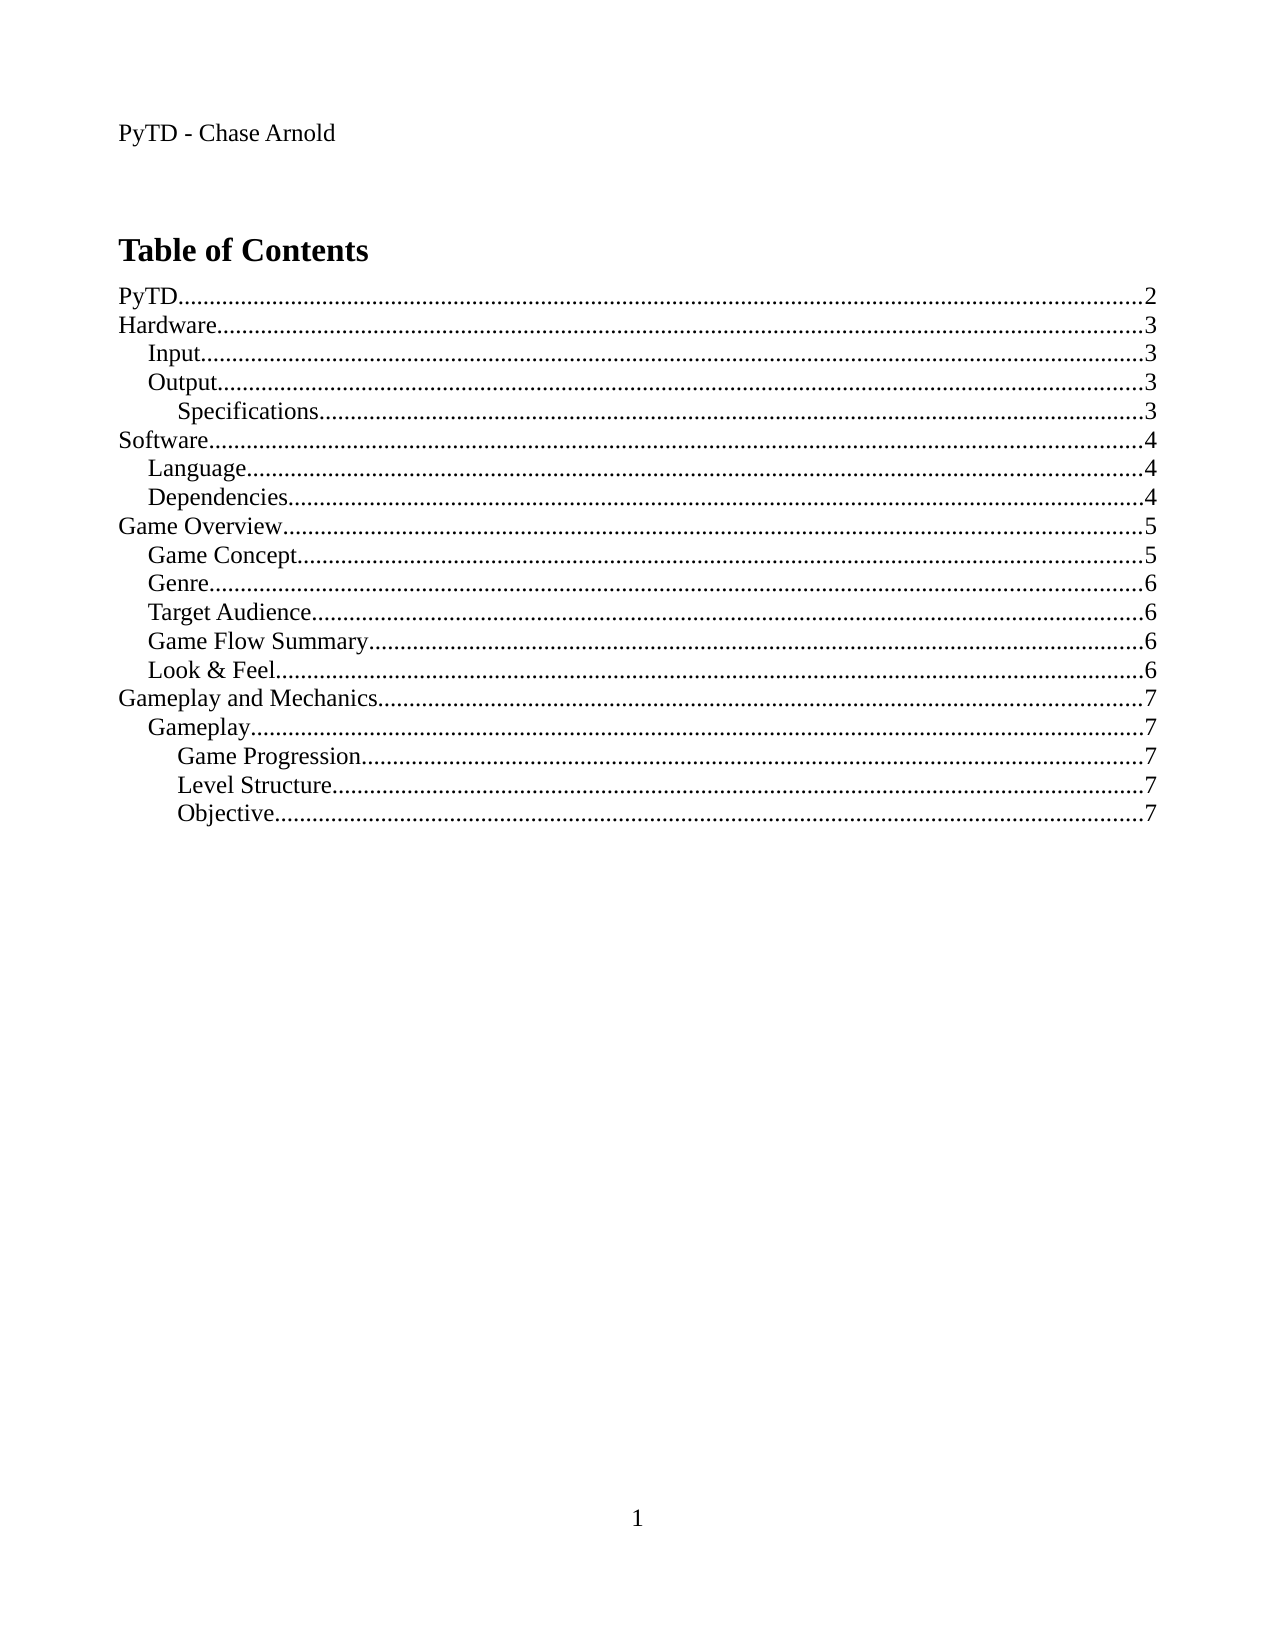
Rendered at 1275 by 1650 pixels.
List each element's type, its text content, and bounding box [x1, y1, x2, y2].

text Game Progression 7 [177, 741, 1157, 770]
text Hardware 3 [118, 310, 1157, 338]
text Language 4 [148, 453, 1157, 482]
text Genre 6 [148, 568, 1157, 597]
text Target Audience 6 [148, 597, 1157, 626]
text Objective 7 [177, 798, 1157, 827]
text Level Structure 7 [177, 770, 1157, 798]
text Specifications 3 [177, 396, 1157, 425]
text Dependencies 4 [148, 482, 1157, 511]
subtitle Table of Contents [118, 230, 1157, 268]
text PyTD 2 [118, 281, 1157, 310]
text Game Concept 5 [148, 540, 1157, 568]
text Output 3 [148, 367, 1157, 396]
text Input 3 [148, 338, 1157, 367]
text Gameplay 7 [148, 712, 1157, 741]
text Game Flow Summary 6 [148, 626, 1157, 655]
text Gameplay and Mechanics 7 [118, 683, 1157, 712]
text Game Overview 5 [118, 511, 1157, 540]
text Look & Feel 6 [148, 655, 1157, 683]
text Software 4 [118, 425, 1157, 453]
